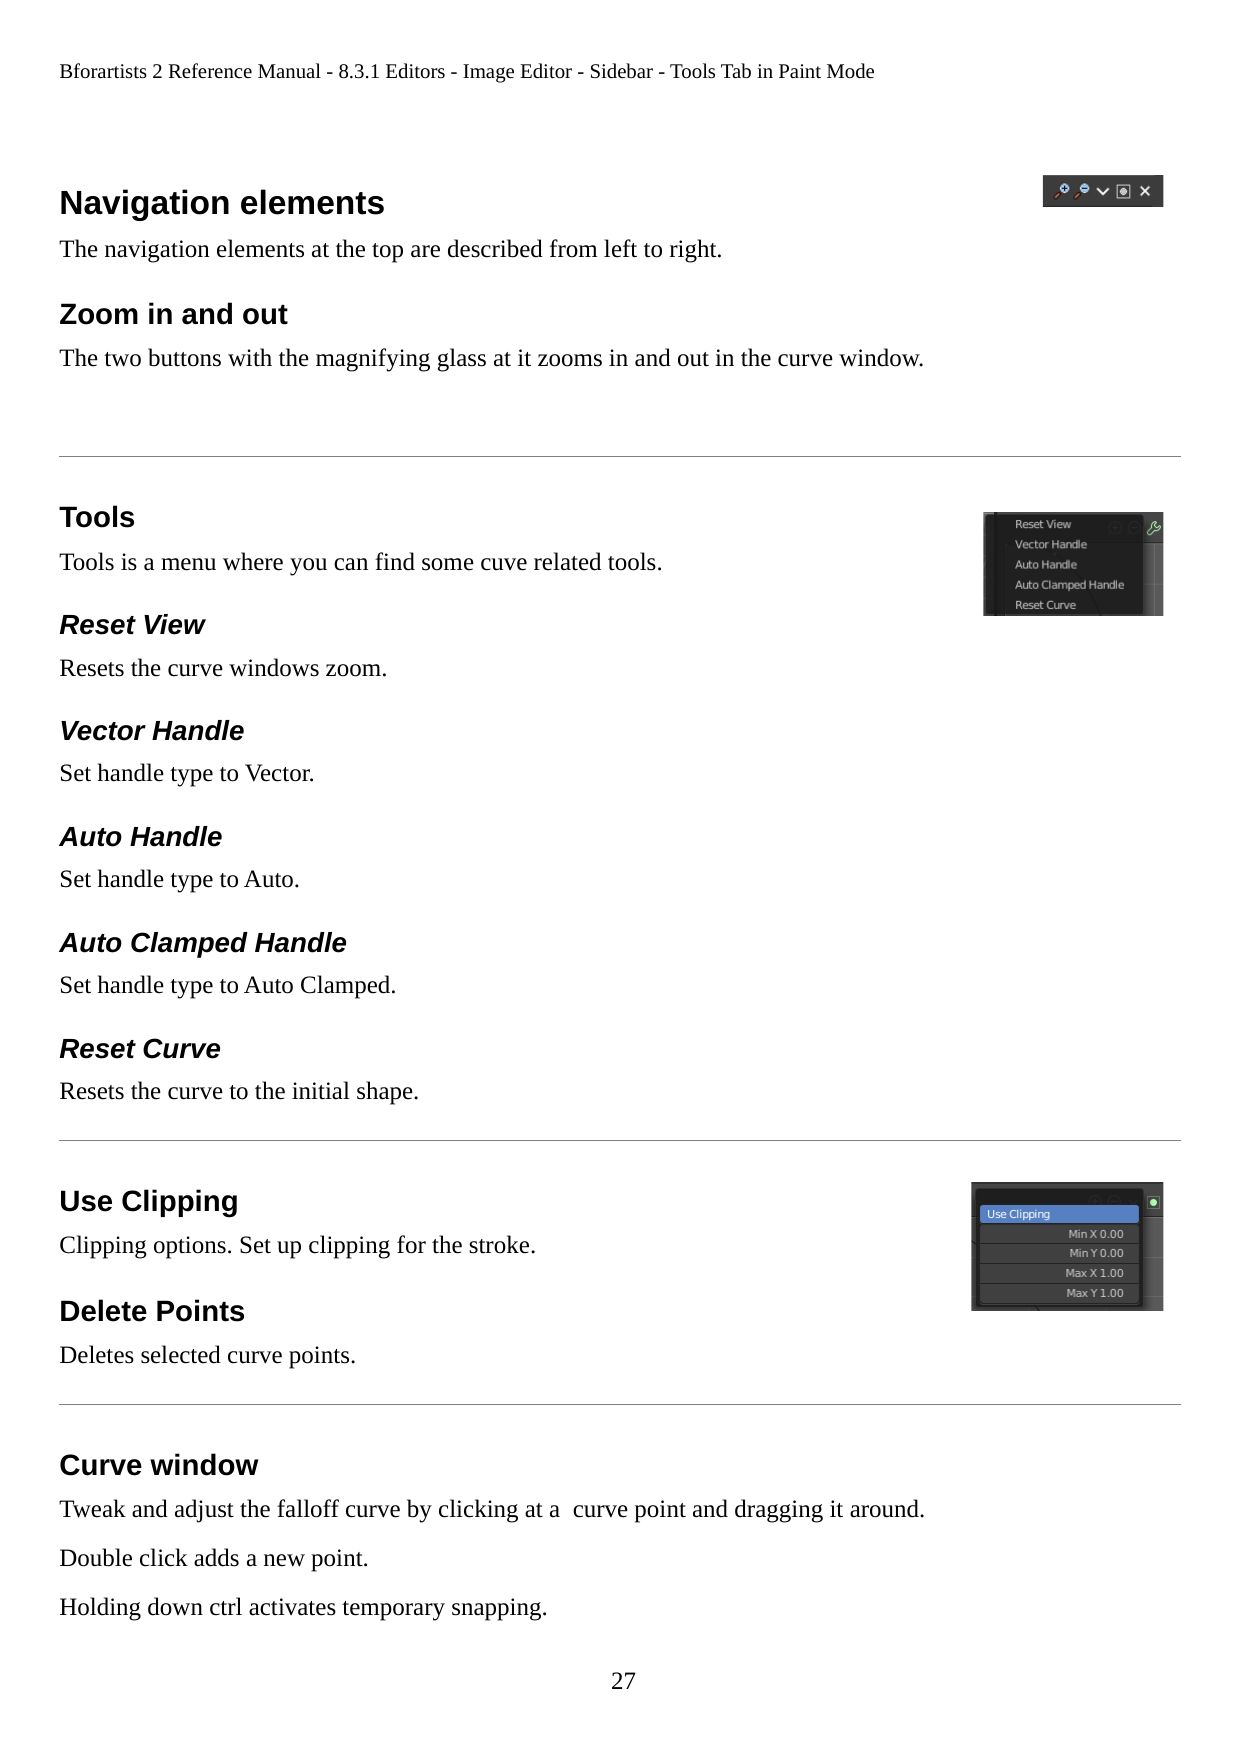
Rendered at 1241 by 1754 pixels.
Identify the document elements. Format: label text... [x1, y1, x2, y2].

subtitle Navigation elements [59, 182, 1181, 221]
text Tweak and adjust the falloff curve by clicking at a curve point and dragging it around. [59, 1494, 1181, 1523]
text Set handle type to Auto. [59, 864, 1181, 893]
subtitle Curve window [59, 1448, 1181, 1482]
text Deletes selected curve points. [59, 1340, 1181, 1369]
subtitle Zoom in and out [59, 297, 1181, 331]
picture [971, 1182, 1164, 1311]
subtitle Tools [59, 500, 1181, 534]
text Set handle type to Auto Clamped. [59, 970, 1181, 999]
text The navigation elements at the top are described from left to right. [59, 234, 1181, 262]
subtitle Auto Clamped Handle [59, 926, 1181, 958]
text The two buttons with the magnifying glass at it zooms in and out in the curve window. [59, 343, 1181, 372]
text Set handle type to Vector. [59, 758, 1181, 787]
text Holding down ctrl activates temporary snapping. [59, 1592, 1181, 1621]
subtitle [1164, 1184, 1181, 1218]
subtitle Use Clipping [59, 1184, 971, 1218]
text Double click adds a new point. [59, 1543, 1181, 1572]
picture [983, 512, 1164, 616]
text Tools is a menu where you can find some cuve related tools. [59, 547, 983, 575]
text Clipping options. Set up clipping for the stroke. [59, 1230, 971, 1259]
subtitle Auto Handle [59, 820, 1181, 852]
text Resets the curve windows zoom. [59, 653, 1181, 681]
subtitle Reset View [59, 608, 1181, 640]
subtitle Delete Points [59, 1294, 1181, 1328]
text Resets the curve to the initial shape. [59, 1076, 1181, 1105]
picture [1042, 175, 1164, 207]
subtitle Reset Curve [59, 1032, 1181, 1064]
subtitle Vector Handle [59, 714, 1181, 746]
